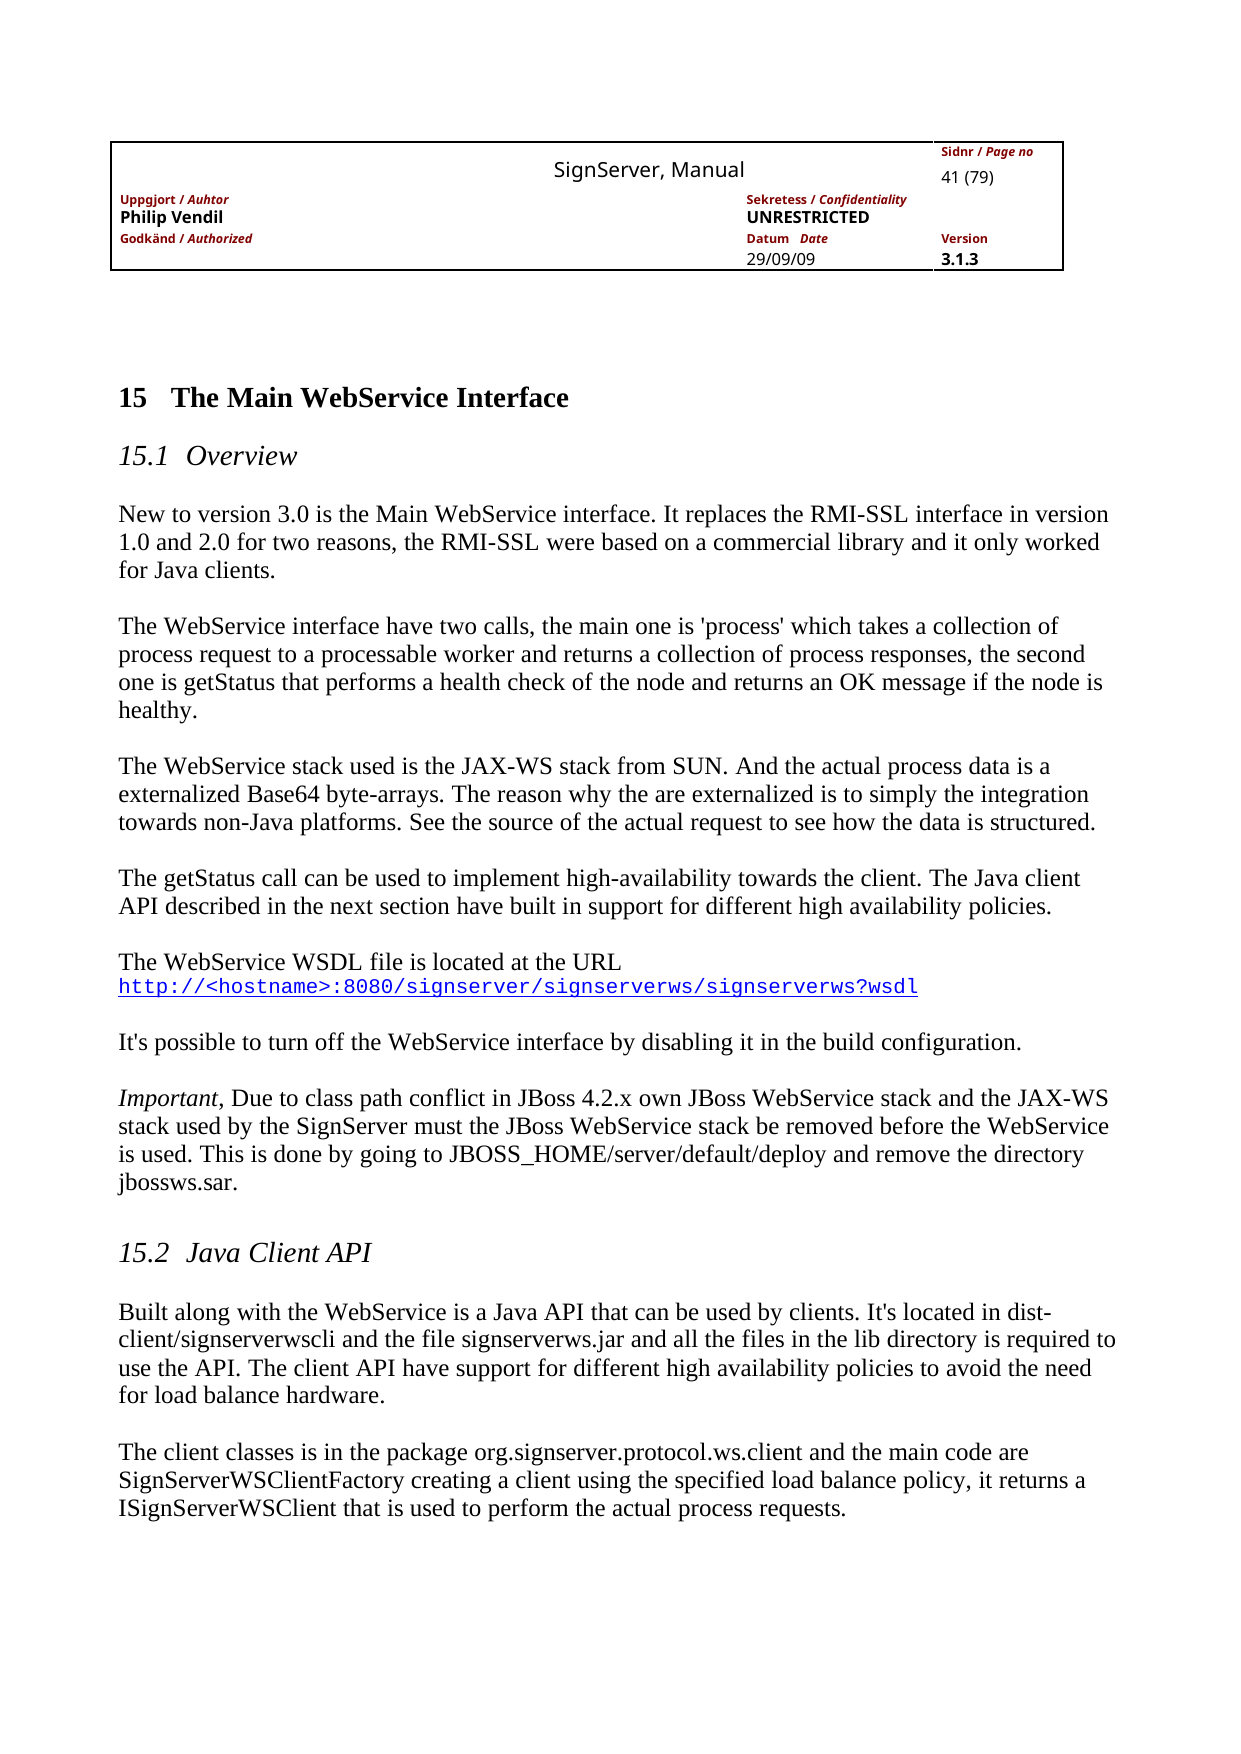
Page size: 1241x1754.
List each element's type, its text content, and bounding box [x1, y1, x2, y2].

text New to version 3.0 is the Main WebService interface. It replaces the RMI-SSL interface in version 1.0 and 2.0 for two reasons, the RMI-SSL were based on a commercial library and it only worked for Java clients. [118, 500, 1122, 584]
text The getStatus call can be used to implement high-availability towards the client. The Java client API described in the next section have built in support for different high availability policies. [118, 864, 1122, 920]
text The WebService interface have two calls, the main one is 'process' which takes a collection of process request to a processable worker and returns a collection of process responses, the second one is getStatus that performs a health check of the node and returns an OK message if the node is healthy. [118, 612, 1122, 724]
text The WebService stack used is the JAX-WS stack from SUN. And the actual process data is a externalized Base64 byte-arrays. The reason why the are externalized is to simply the integration towards non-Java platforms. See the source of the actual request to see how the data is structured. [118, 752, 1122, 836]
text The WebService WSDL file is located at the URL http://<hostname>:8080/signserver/signserverws/signserverws?wsdl [118, 948, 1122, 1000]
subtitle The Main WebService Interface [118, 382, 1122, 414]
text It's possible to turn off the WebService interface by disabling it in the build configuration. [118, 1028, 1122, 1056]
text Important, Due to class path conflict in JBoss 4.2.x own JBoss WebService stack and the JAX-WS stack used by the SignServer must the JBoss WebService stack be removed before the WebService is used. This is done by going to JBOSS_HOME/server/default/deploy and remove the directory jbossws.sar. [118, 1084, 1122, 1196]
text The client classes is in the package org.signserver.protocol.ws.client and the main code are SignServerWSClientFactory creating a client using the specified load balance policy, it returns a [118, 1437, 1122, 1493]
subtitle Overview [118, 439, 1122, 472]
text Built along with the WebService is a Java API that can be used by clients. It's located in dist-client/signserverwscli and the file signserverws.jar and all the files in the lib directory is required to use the API. The client API have support for different high availability policies to avoid the need for load balance hardware. [118, 1297, 1122, 1409]
text ISignServerWSClient that is used to perform the actual process requests. [118, 1493, 1122, 1522]
subtitle Java Client API [118, 1237, 1122, 1269]
